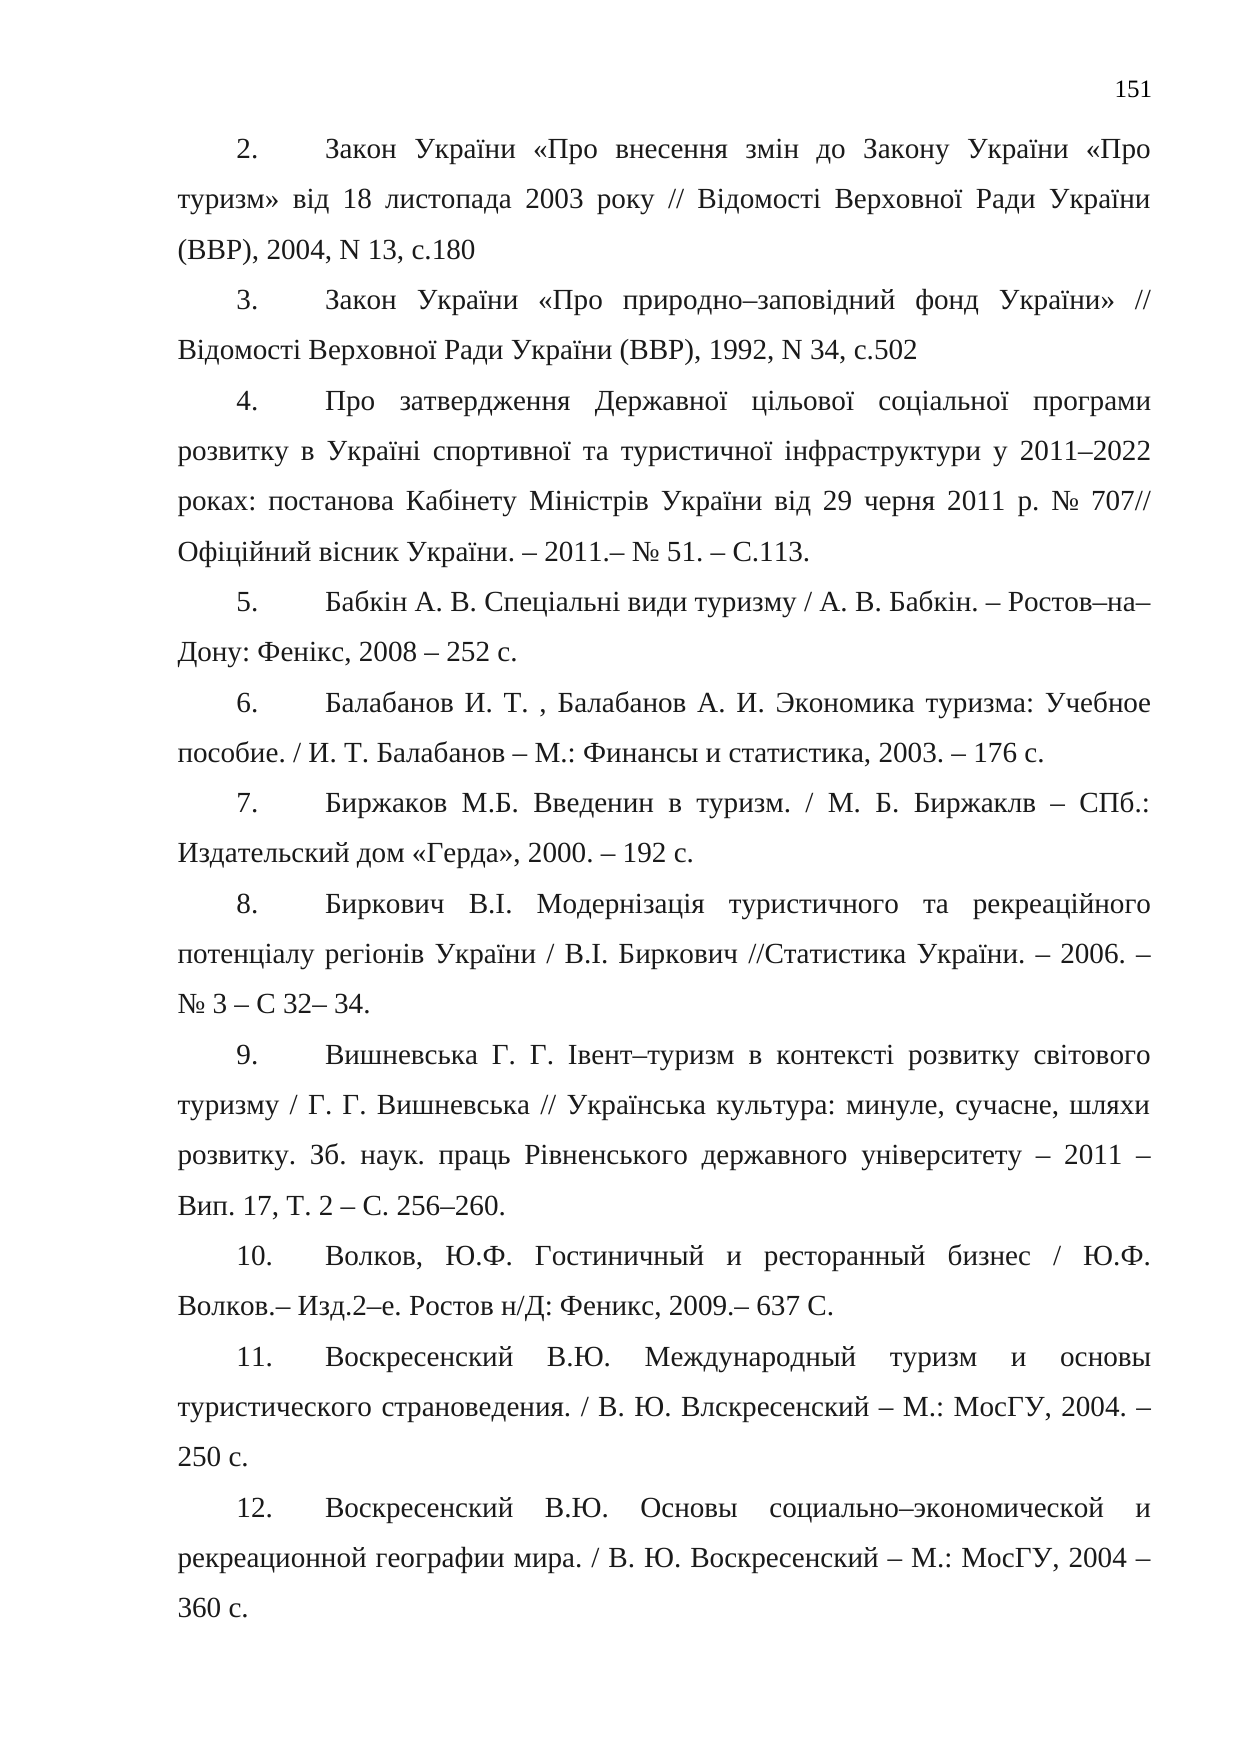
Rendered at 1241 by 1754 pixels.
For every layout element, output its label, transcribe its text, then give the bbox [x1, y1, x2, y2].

text 3. Закон України «Про природно–заповідний фонд України» // Відомості Верховної Ради України (ВВР), 1992, N 34, с.502 [177, 282, 1152, 366]
text 4. Про затвердження Державної цільової соціальної програми розвитку в Україні спортивної та туристичної інфраструктури у 2011–2022 роках: постанова Кабінету Міністрів України від 29 черня 2011 р. № 707// Офіційний вісник України. – 2011.– № 51. – С.113. [177, 383, 1152, 567]
text 9. Вишневська Г. Г. Івент–туризм в контексті розвитку світового туризму / Г. Г. Вишневська // Українська культура: минуле, сучасне, шляхи розвитку. Зб. наук. праць Рівненського державного університету – 2011 – Вип. 17, Т. 2 – С. 256–260. [177, 1037, 1152, 1221]
text 5. Бабкін А. В. Спеціальні види туризму / А. В. Бабкін. – Ростов–на–Дону: Фенікс, 2008 – 252 с. [177, 584, 1152, 668]
text 7. Биржаков М.Б. Введенин в туризм. / М. Б. Биржаклв – СПб.: Издательский дом «Герда», 2000. – 192 с. [177, 785, 1152, 869]
text 12. Воскресенский В.Ю. Основы социально–экономической и рекреационной географии мира. / В. Ю. Воскресенский – М.: МосГУ, 2004 – 360 с. [177, 1490, 1152, 1624]
text 2. Закон України «Про внесення змін до Закону України «Про туризм» від 18 листопада 2003 року // Відомості Верховної Ради України (ВВР), 2004, N 13, с.180 [177, 131, 1152, 265]
text 11. Воскресенский В.Ю. Международный туризм и основы туристического страноведения. / В. Ю. Влскресенский – М.: МосГУ, 2004. – 250 с. [177, 1339, 1152, 1473]
text 6. Балабанов И. Т. , Балабанов А. И. Экономика туризма: Учебное пособие. / И. Т. Балабанов – М.: Финансы и статистика, 2003. – 176 с. [177, 685, 1152, 768]
text 8. Биркович В.І. Модернізація туристичного та рекреаційного потенціалу регіонів України / В.І. Биркович //Статистика України. – 2006. – № 3 – С 32– 34. [177, 886, 1152, 1020]
text 10. Волков, Ю.Ф. Гостиничный и ресторанный бизнес / Ю.Ф. Волков.– Изд.2–е. Ростов н/Д: Феникс, 2009.– 637 С. [177, 1238, 1152, 1322]
